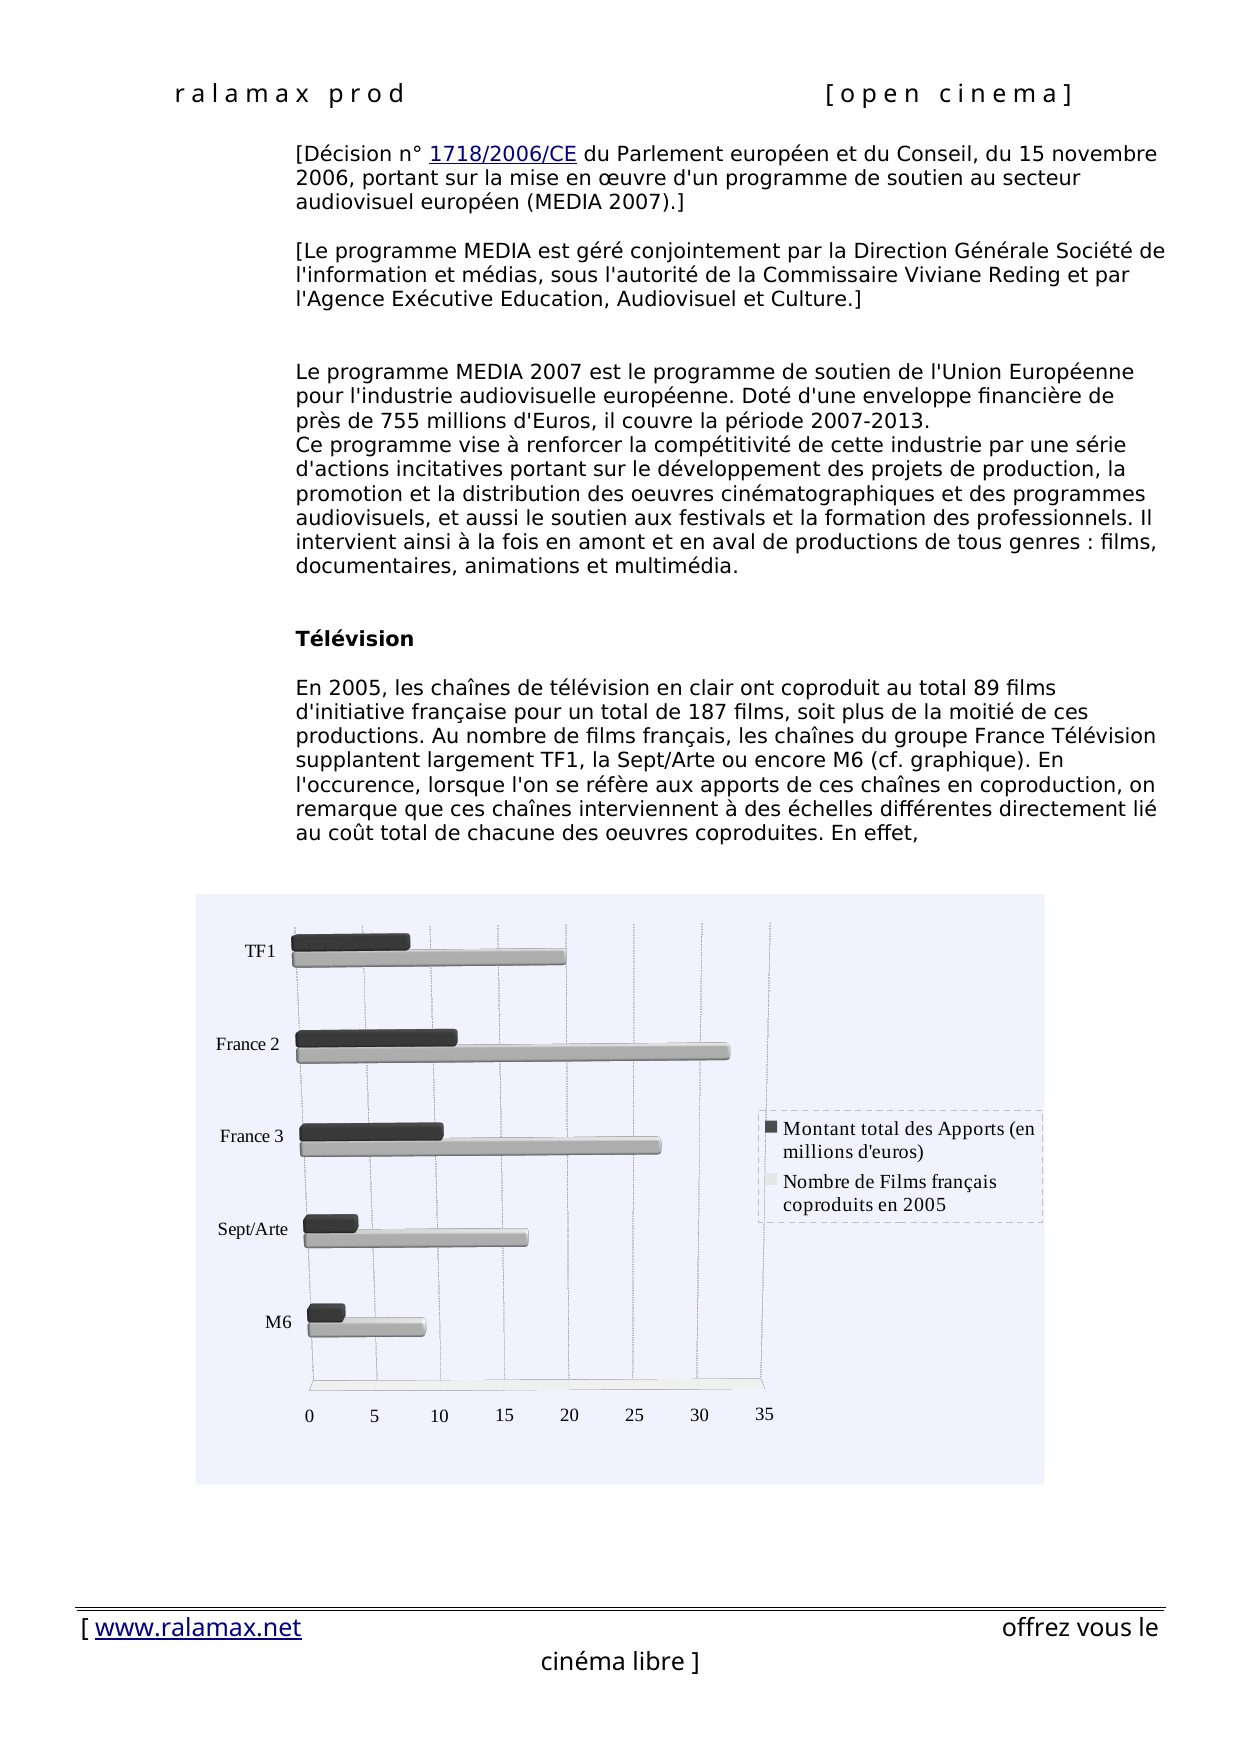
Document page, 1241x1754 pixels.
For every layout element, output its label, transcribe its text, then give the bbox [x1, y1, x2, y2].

text Ce programme vise à renforcer la compétitivité de cette industrie par une série d'actions incitatives portant sur le développement des projets de production, la promotion et la distribution des oeuvres cinématographiques et des programmes audiovisuels, et aussi le soutien aux festivals et la formation des professionnels. Il intervient ainsi à la fois en amont et en aval de productions de tous genres : films, documentaires, animations et multimédia. [74, 433, 1166, 579]
text En 2005, les chaînes de télévision en clair ont coproduit au total 89 films d'initiative française pour un total de 187 films, soit plus de la moitié de ces productions. Au nombre de films français, les chaînes du groupe France Télévision supplantent largement TF1, la Sept/Arte ou encore M6 (cf. graphique). En l'occurence, lorsque l'on se réfère aux apports de ces chaînes en coproduction, on remarque que ces chaînes interviennent à des échelles différentes directement lié au coût total de chacune des oeuvres coproduites. En effet, [74, 676, 1166, 846]
text [Le programme MEDIA est géré conjointement par la Direction Générale Société de l'information et médias, sous l'autorité de la Commissaire Viviane Reding et par l'Agence Exécutive Education, Audiovisuel et Culture.] [74, 239, 1166, 312]
text Le programme MEDIA 2007 est le programme de soutien de l'Union Européenne pour l'industrie audiovisuelle européenne. Doté d'une enveloppe financière de près de 755 millions d'Euros, il couvre la période 2007-2013. [74, 360, 1166, 433]
text Télévision [74, 627, 1166, 651]
text [Décision n° 1718/2006/CE du Parlement européen et du Conseil, du 15 novembre 2006, portant sur la mise en œuvre d'un programme de soutien au secteur audiovisuel européen (MEDIA 2007).] [74, 142, 1166, 214]
